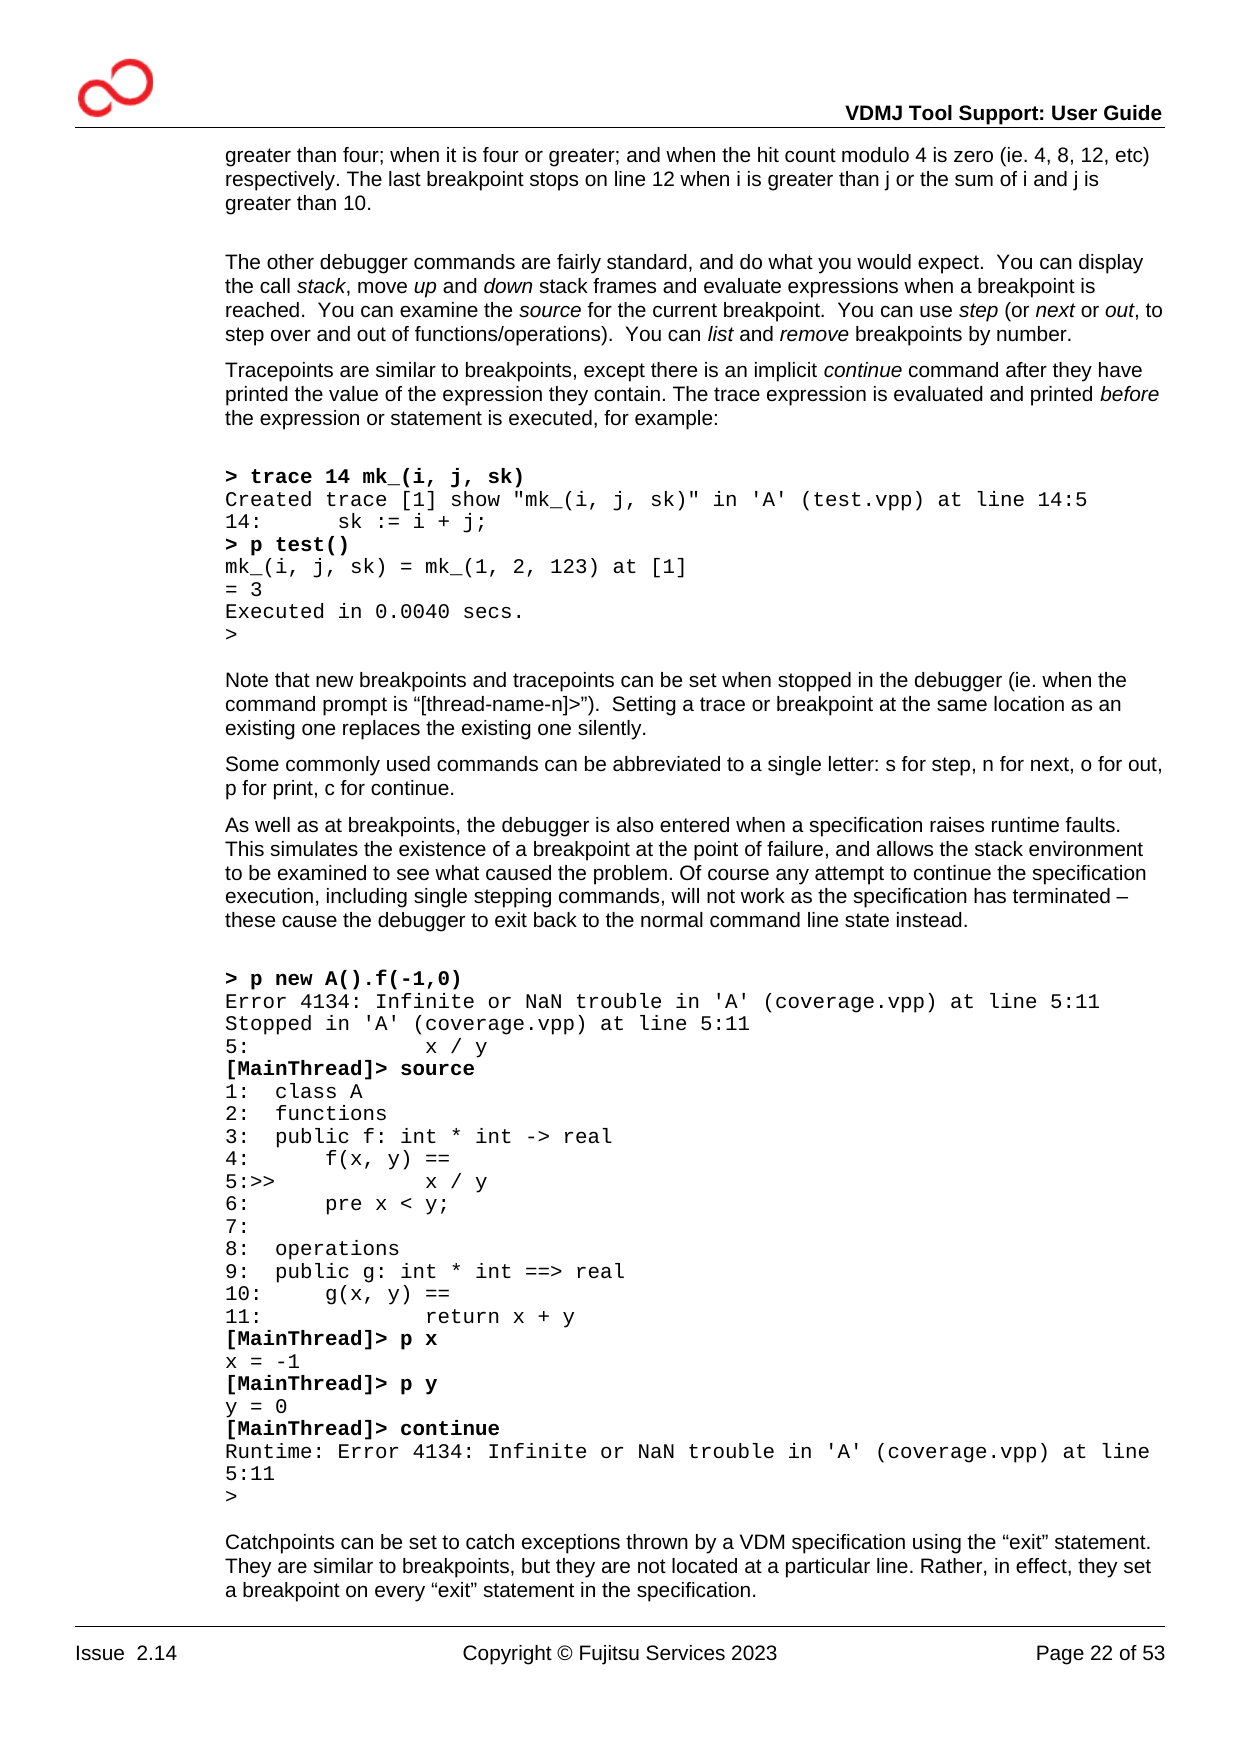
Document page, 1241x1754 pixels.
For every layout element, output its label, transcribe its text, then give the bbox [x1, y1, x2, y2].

text > [225, 623, 1165, 646]
text greater than four; when it is four or greater; and when the hit count modulo 4 is zero (ie. 4, 8, 12, etc) respectively. The last breakpoint stops on line 12 when i is greater than j or the sum of i and j is greater than 10. [225, 143, 1165, 215]
text y = 0 [225, 1395, 1165, 1418]
text 11: return x + y [225, 1305, 1165, 1328]
text 4: f(x, y) == [225, 1148, 1165, 1170]
text Note that new breakpoints and tracepoints can be set when stopped in the debugger (ie. when the command prompt is “[thread-name-n]>”). Setting a trace or breakpoint at the same location as an existing one replaces the existing one silently. [225, 668, 1165, 740]
text [MainThread]> source [225, 1058, 1165, 1080]
text 3: public f: int * int -> real [225, 1125, 1165, 1148]
text Some commonly used commands can be abbreviated to a single letter: s for step, n for next, o for out, p for print, c for continue. [225, 752, 1165, 800]
text 14: sk := i + j; [225, 511, 1165, 533]
text 7: [225, 1215, 1165, 1238]
text Tracepoints are similar to breakpoints, except there is an implicit continue command after they have printed the value of the expression they contain. The trace expression is evaluated and printed before the expression or statement is executed, for example: [225, 359, 1165, 431]
text As well as at breakpoints, the debugger is also entered when a specification raises runtime faults. This simulates the existence of a breakpoint at the point of failure, and allows the stack environment to be examined to see what caused the problem. Of course any attempt to continue the specification execution, including single stepping commands, will not work as the specification has terminated – these cause the debugger to exit back to the normal command line state instead. [225, 813, 1165, 933]
text 10: g(x, y) == [225, 1283, 1165, 1305]
text Catchpoints can be set to catch exceptions thrown by a VDM specification using the “exit” statement. They are similar to breakpoints, but they are not located at a particular line. Rather, in effect, they set a breakpoint on every “exit” statement in the specification. [225, 1530, 1165, 1602]
text > p test() [225, 533, 1165, 556]
text 6: pre x < y; [225, 1193, 1165, 1215]
text x = -1 [225, 1350, 1165, 1373]
text [MainThread]> continue [225, 1418, 1165, 1440]
text > [225, 1485, 1165, 1508]
text mk_(i, j, sk) = mk_(1, 2, 123) at [1] [225, 556, 1165, 578]
text 5: x / y [225, 1035, 1165, 1058]
text 8: operations [225, 1238, 1165, 1260]
text The other debugger commands are fairly standard, and do what you would expect. You can display the call stack, move up and down stack frames and evaluate expressions when a breakpoint is reached. You can examine the source for the current breakpoint. You can use step (or next or out, to step over and out of functions/operations). You can list and remove breakpoints by number. [225, 250, 1165, 346]
text 1: class A [225, 1080, 1165, 1103]
text 5:>> x / y [225, 1170, 1165, 1193]
text 9: public g: int * int ==> real [225, 1260, 1165, 1283]
text [MainThread]> p x [225, 1328, 1165, 1350]
text Runtime: Error 4134: Infinite or NaN trouble in 'A' (coverage.vpp) at line 5:11 [225, 1440, 1165, 1485]
text Executed in 0.0040 secs. [225, 601, 1165, 623]
text 2: functions [225, 1103, 1165, 1125]
text > p new A().f(-1,0) [225, 968, 1165, 990]
text > trace 14 mk_(i, j, sk) [225, 466, 1165, 488]
text [MainThread]> p y [225, 1373, 1165, 1395]
text Stopped in 'A' (coverage.vpp) at line 5:11 [225, 1013, 1165, 1035]
picture [78, 52, 153, 127]
text Created trace [1] show "mk_(i, j, sk)" in 'A' (test.vpp) at line 14:5 [225, 488, 1165, 511]
text = 3 [225, 578, 1165, 601]
text Error 4134: Infinite or NaN trouble in 'A' (coverage.vpp) at line 5:11 [225, 990, 1165, 1013]
